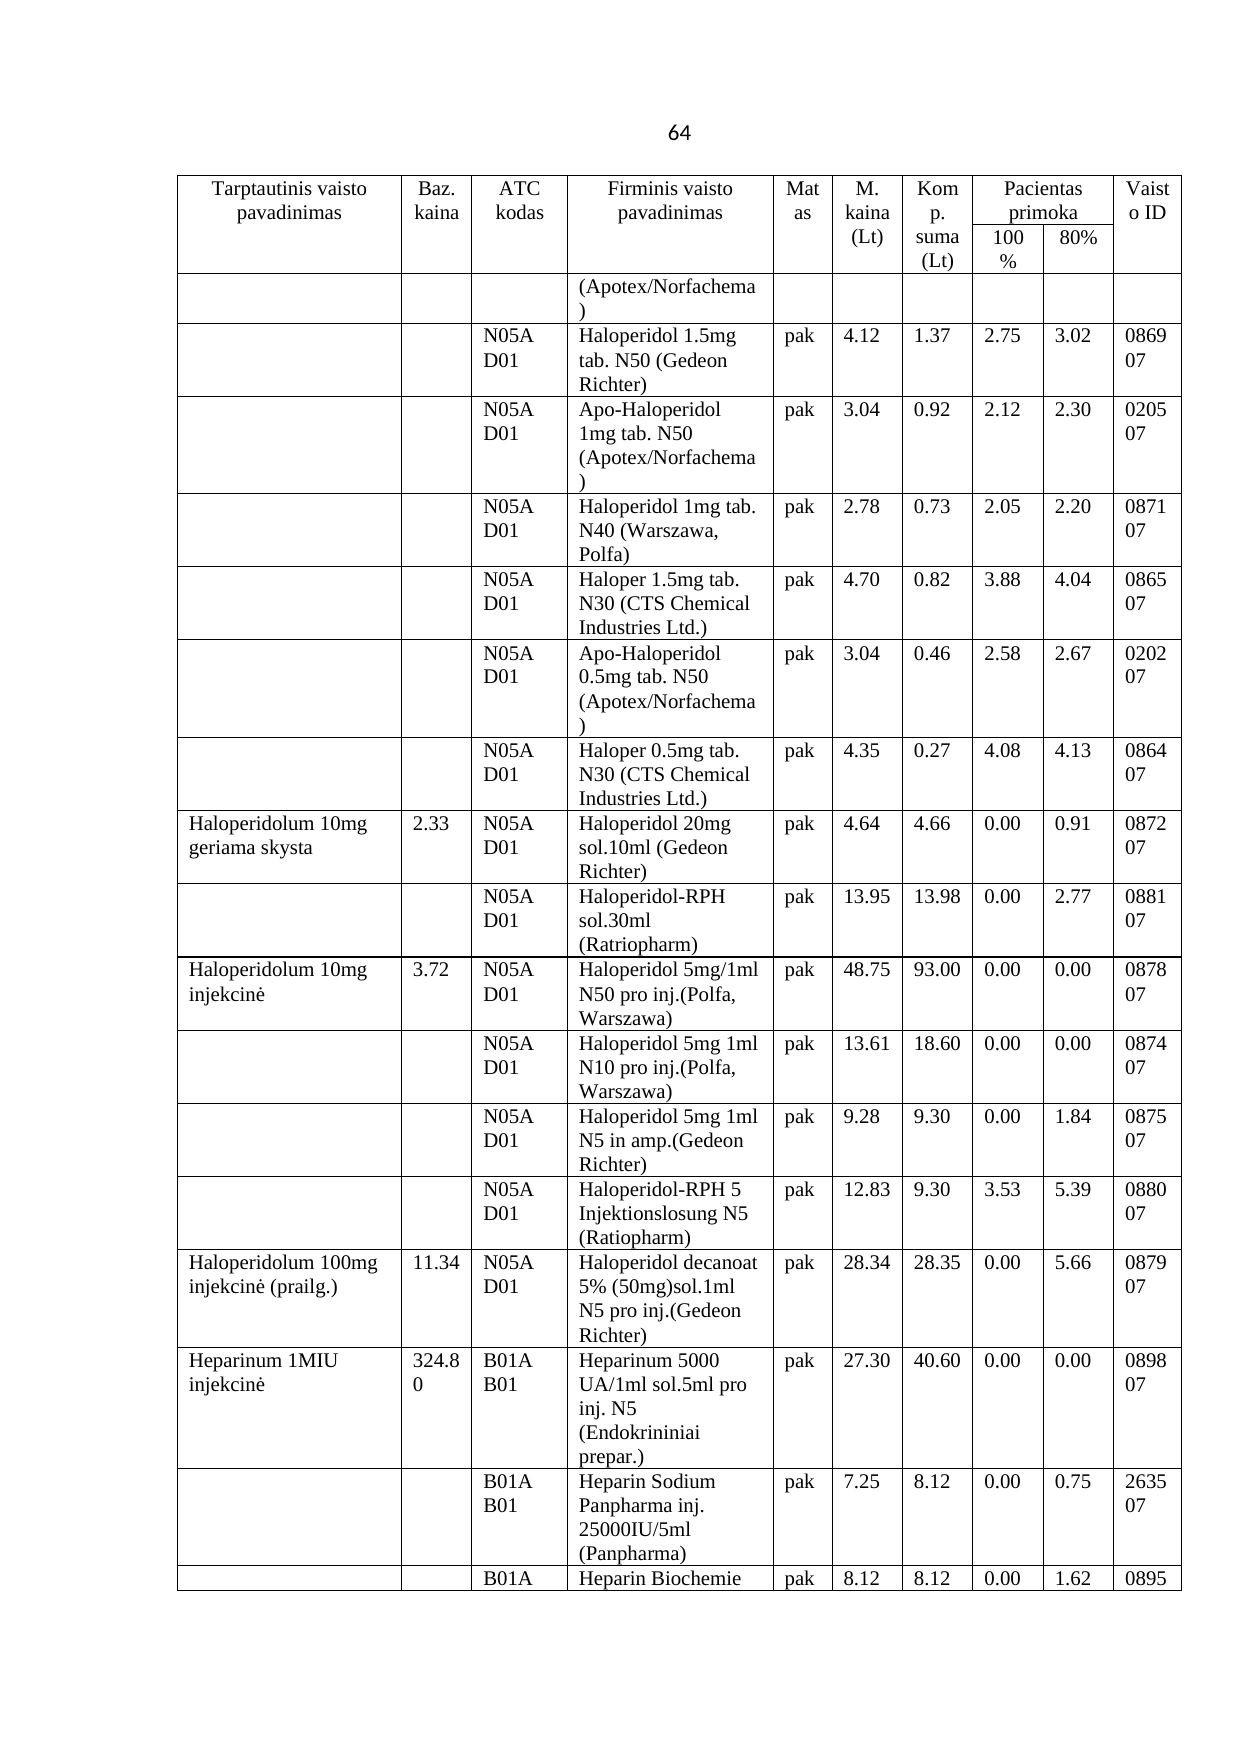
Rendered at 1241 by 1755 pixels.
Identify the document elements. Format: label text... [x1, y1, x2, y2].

table_cell Heparin Biochemie [568, 1566, 773, 1590]
table_cell N05A D01 [472, 397, 567, 493]
table_cell 2.33 [402, 811, 471, 883]
table_cell 4.12 [833, 324, 902, 396]
table_cell N05A D01 [472, 958, 567, 1029]
table_cell 0.82 [903, 567, 972, 639]
table_cell N05A D01 [472, 640, 567, 737]
table_cell N05A D01 [472, 884, 567, 956]
table_cell 5.39 [1044, 1177, 1113, 1249]
table_cell pak [774, 1348, 832, 1468]
table_cell Haloperidol 5mg 1ml N5 in amp.(Gedeon Richter) [568, 1104, 773, 1176]
table_cell 1.84 [1044, 1104, 1113, 1176]
table_cell 27.30 [833, 1348, 902, 1468]
table_cell [178, 1177, 401, 1249]
table_cell 2.78 [833, 494, 902, 566]
table_cell [402, 274, 471, 322]
table_cell N05A D01 [472, 811, 567, 883]
table_cell N05A D01 [472, 494, 567, 566]
table_header Tarptautinis vaisto pavadinimas [178, 176, 401, 273]
table_cell pak [774, 958, 832, 1029]
table_cell B01A [472, 1566, 567, 1590]
table_header Firminis vaisto pavadinimas [568, 176, 773, 273]
table_cell 087807 [1114, 958, 1181, 1029]
table_cell [178, 397, 401, 493]
table_cell 0.00 [973, 1348, 1043, 1468]
table_cell B01A B01 [472, 1348, 567, 1468]
table_cell 4.08 [973, 738, 1043, 810]
table_cell 8.12 [833, 1566, 902, 1590]
table_cell [402, 324, 471, 396]
table_cell 4.70 [833, 567, 902, 639]
table_cell N05A D01 [472, 1250, 567, 1347]
table_cell 13.98 [903, 884, 972, 956]
table_cell 4.64 [833, 811, 902, 883]
table_cell [402, 494, 471, 566]
table_cell pak [774, 738, 832, 810]
table_cell pak [774, 567, 832, 639]
table_cell 0.00 [1044, 958, 1113, 1029]
table_cell 2.05 [973, 494, 1043, 566]
table_cell [402, 640, 471, 737]
table_cell 8.12 [903, 1566, 972, 1590]
table_cell [178, 1469, 401, 1565]
table_cell N05A D01 [472, 1104, 567, 1176]
table_cell 2.20 [1044, 494, 1113, 566]
table_cell 3.88 [973, 567, 1043, 639]
table_cell 2.75 [973, 324, 1043, 396]
table_cell N05A D01 [472, 567, 567, 639]
table_cell 086407 [1114, 738, 1181, 810]
table_cell 3.53 [973, 1177, 1043, 1249]
table_cell [402, 1031, 471, 1103]
table_cell 3.72 [402, 958, 471, 1029]
table_cell pak [774, 811, 832, 883]
table_cell [833, 274, 902, 322]
table_cell [903, 274, 972, 322]
table_cell 93.00 [903, 958, 972, 1029]
table_cell [178, 324, 401, 396]
table_cell pak [774, 640, 832, 737]
table_cell Haloper 1.5mg tab. N30 (CTS Chemical Industries Ltd.) [568, 567, 773, 639]
table_cell 0.00 [973, 1031, 1043, 1103]
table_cell 2.77 [1044, 884, 1113, 956]
table_header Vaisto ID [1114, 176, 1181, 273]
table_cell pak [774, 1469, 832, 1565]
table_cell 0.00 [973, 884, 1043, 956]
table_cell 3.04 [833, 640, 902, 737]
table_cell [178, 640, 401, 737]
table_cell pak [774, 494, 832, 566]
table_cell Apo-Haloperidol 0.5mg tab. N50 (Apotex/Norfachema) [568, 640, 773, 737]
table_header Baz. kaina [402, 176, 471, 273]
table_cell [178, 1104, 401, 1176]
table_cell [774, 274, 832, 322]
table_cell 2.67 [1044, 640, 1113, 737]
table_cell pak [774, 1250, 832, 1347]
table_cell Heparinum 1MIU injekcinė [178, 1348, 401, 1468]
table_cell 2.58 [973, 640, 1043, 737]
table_header ATC kodas [472, 176, 567, 273]
table_cell [178, 1566, 401, 1590]
table_cell Haloperidol 5mg/1ml N50 pro inj.(Polfa, Warszawa) [568, 958, 773, 1029]
table_header Pacientas primoka [973, 176, 1113, 224]
table_cell 2.30 [1044, 397, 1113, 493]
table_cell pak [774, 1566, 832, 1590]
table_cell [178, 738, 401, 810]
table_cell 088107 [1114, 884, 1181, 956]
table_cell [402, 397, 471, 493]
table_cell 086507 [1114, 567, 1181, 639]
table_cell pak [774, 1104, 832, 1176]
table_cell [402, 1566, 471, 1590]
table_cell [402, 884, 471, 956]
table_cell [402, 1469, 471, 1565]
table_cell 12.83 [833, 1177, 902, 1249]
table_cell 100% [973, 225, 1043, 273]
table_cell pak [774, 1177, 832, 1249]
table_cell N05A D01 [472, 1177, 567, 1249]
table_cell 020507 [1114, 397, 1181, 493]
table_cell 80% [1044, 225, 1113, 273]
table_cell 11.34 [402, 1250, 471, 1347]
table_cell N05A D01 [472, 738, 567, 810]
table_cell Apo-Haloperidol 1mg tab. N50 (Apotex/Norfachema) [568, 397, 773, 493]
table_cell 3.04 [833, 397, 902, 493]
table_cell 087207 [1114, 811, 1181, 883]
table_cell 1.37 [903, 324, 972, 396]
table_cell Haloperidol decanoat 5% (50mg)sol.1ml N5 pro inj.(Gedeon Richter) [568, 1250, 773, 1347]
table_cell Heparin Sodium Panpharma inj. 25000IU/5ml (Panpharma) [568, 1469, 773, 1565]
table_cell (Apotex/Norfachema) [568, 274, 773, 322]
table_cell 089807 [1114, 1348, 1181, 1468]
table_cell 0.00 [973, 1566, 1043, 1590]
table_cell 28.35 [903, 1250, 972, 1347]
table_cell [402, 1177, 471, 1249]
table_cell 7.25 [833, 1469, 902, 1565]
table_cell Haloperidol 1.5mg tab. N50 (Gedeon Richter) [568, 324, 773, 396]
table_cell Haloperidolum 10mg injekcinė [178, 958, 401, 1029]
table_cell Heparinum 5000 UA/1ml sol.5ml pro inj. N5 (Endokrininiai prepar.) [568, 1348, 773, 1468]
table_cell 9.28 [833, 1104, 902, 1176]
table_cell 4.13 [1044, 738, 1113, 810]
table_cell Haloperidol-RPH sol.30ml (Ratriopharm) [568, 884, 773, 956]
table_cell 4.04 [1044, 567, 1113, 639]
table_cell 087107 [1114, 494, 1181, 566]
table_cell 0.00 [1044, 1031, 1113, 1103]
table_cell Haloperidolum 10mg geriama skysta [178, 811, 401, 883]
table_cell 087507 [1114, 1104, 1181, 1176]
table_cell 5.66 [1044, 1250, 1113, 1347]
table_cell 0.00 [973, 811, 1043, 883]
table_cell 0.91 [1044, 811, 1113, 883]
table_cell [472, 274, 567, 322]
table_cell [402, 1104, 471, 1176]
table_cell 0.46 [903, 640, 972, 737]
table_cell [1044, 274, 1113, 322]
table_cell pak [774, 1031, 832, 1103]
table_cell N05A D01 [472, 1031, 567, 1103]
table_cell pak [774, 324, 832, 396]
table_cell N05A D01 [472, 324, 567, 396]
table_cell [402, 738, 471, 810]
table_cell 9.30 [903, 1177, 972, 1249]
table_cell [402, 567, 471, 639]
table_cell 087407 [1114, 1031, 1181, 1103]
table_cell 0.00 [1044, 1348, 1113, 1468]
table_cell 087907 [1114, 1250, 1181, 1347]
table_cell 9.30 [903, 1104, 972, 1176]
table_cell [178, 494, 401, 566]
table_cell 0.92 [903, 397, 972, 493]
table_cell [973, 274, 1043, 322]
table_cell 088007 [1114, 1177, 1181, 1249]
table_cell 4.66 [903, 811, 972, 883]
table_cell Haloperidolum 100mg injekcinė (prailg.) [178, 1250, 401, 1347]
table_cell 0895 [1114, 1566, 1181, 1590]
table_cell 13.95 [833, 884, 902, 956]
table_header Komp. suma (Lt) [903, 176, 972, 273]
table_cell Haloperidol 20mg sol.10ml (Gedeon Richter) [568, 811, 773, 883]
table_cell [178, 1031, 401, 1103]
table_cell 020207 [1114, 640, 1181, 737]
table_cell 0.00 [973, 1250, 1043, 1347]
table_cell 0.00 [973, 1104, 1043, 1176]
table_cell Haloper 0.5mg tab. N30 (CTS Chemical Industries Ltd.) [568, 738, 773, 810]
table_cell 0.00 [973, 958, 1043, 1029]
table_cell 13.61 [833, 1031, 902, 1103]
table_cell 086907 [1114, 324, 1181, 396]
table_cell 0.27 [903, 738, 972, 810]
table_cell Haloperidol 1mg tab. N40 (Warszawa, Polfa) [568, 494, 773, 566]
table_cell pak [774, 397, 832, 493]
table_cell [178, 567, 401, 639]
table_cell Haloperidol 5mg 1ml N10 pro inj.(Polfa, Warszawa) [568, 1031, 773, 1103]
table_cell 1.62 [1044, 1566, 1113, 1590]
table_cell 8.12 [903, 1469, 972, 1565]
table_cell [1114, 274, 1181, 322]
table_cell 0.75 [1044, 1469, 1113, 1565]
table_cell 2.12 [973, 397, 1043, 493]
table_cell 263507 [1114, 1469, 1181, 1565]
table_cell 0.00 [973, 1469, 1043, 1565]
table_cell 4.35 [833, 738, 902, 810]
table_cell 40.60 [903, 1348, 972, 1468]
table_cell B01A B01 [472, 1469, 567, 1565]
table_header Matas [774, 176, 832, 273]
table_cell 28.34 [833, 1250, 902, 1347]
table_cell Haloperidol-RPH 5 Injektionslosung N5 (Ratiopharm) [568, 1177, 773, 1249]
table_cell 18.60 [903, 1031, 972, 1103]
table_cell 3.02 [1044, 324, 1113, 396]
table_cell 324.80 [402, 1348, 471, 1468]
table_cell 0.73 [903, 494, 972, 566]
table_cell [178, 884, 401, 956]
table_cell [178, 274, 401, 322]
table_cell pak [774, 884, 832, 956]
table_header M. kaina (Lt) [833, 176, 902, 273]
table_cell 48.75 [833, 958, 902, 1029]
